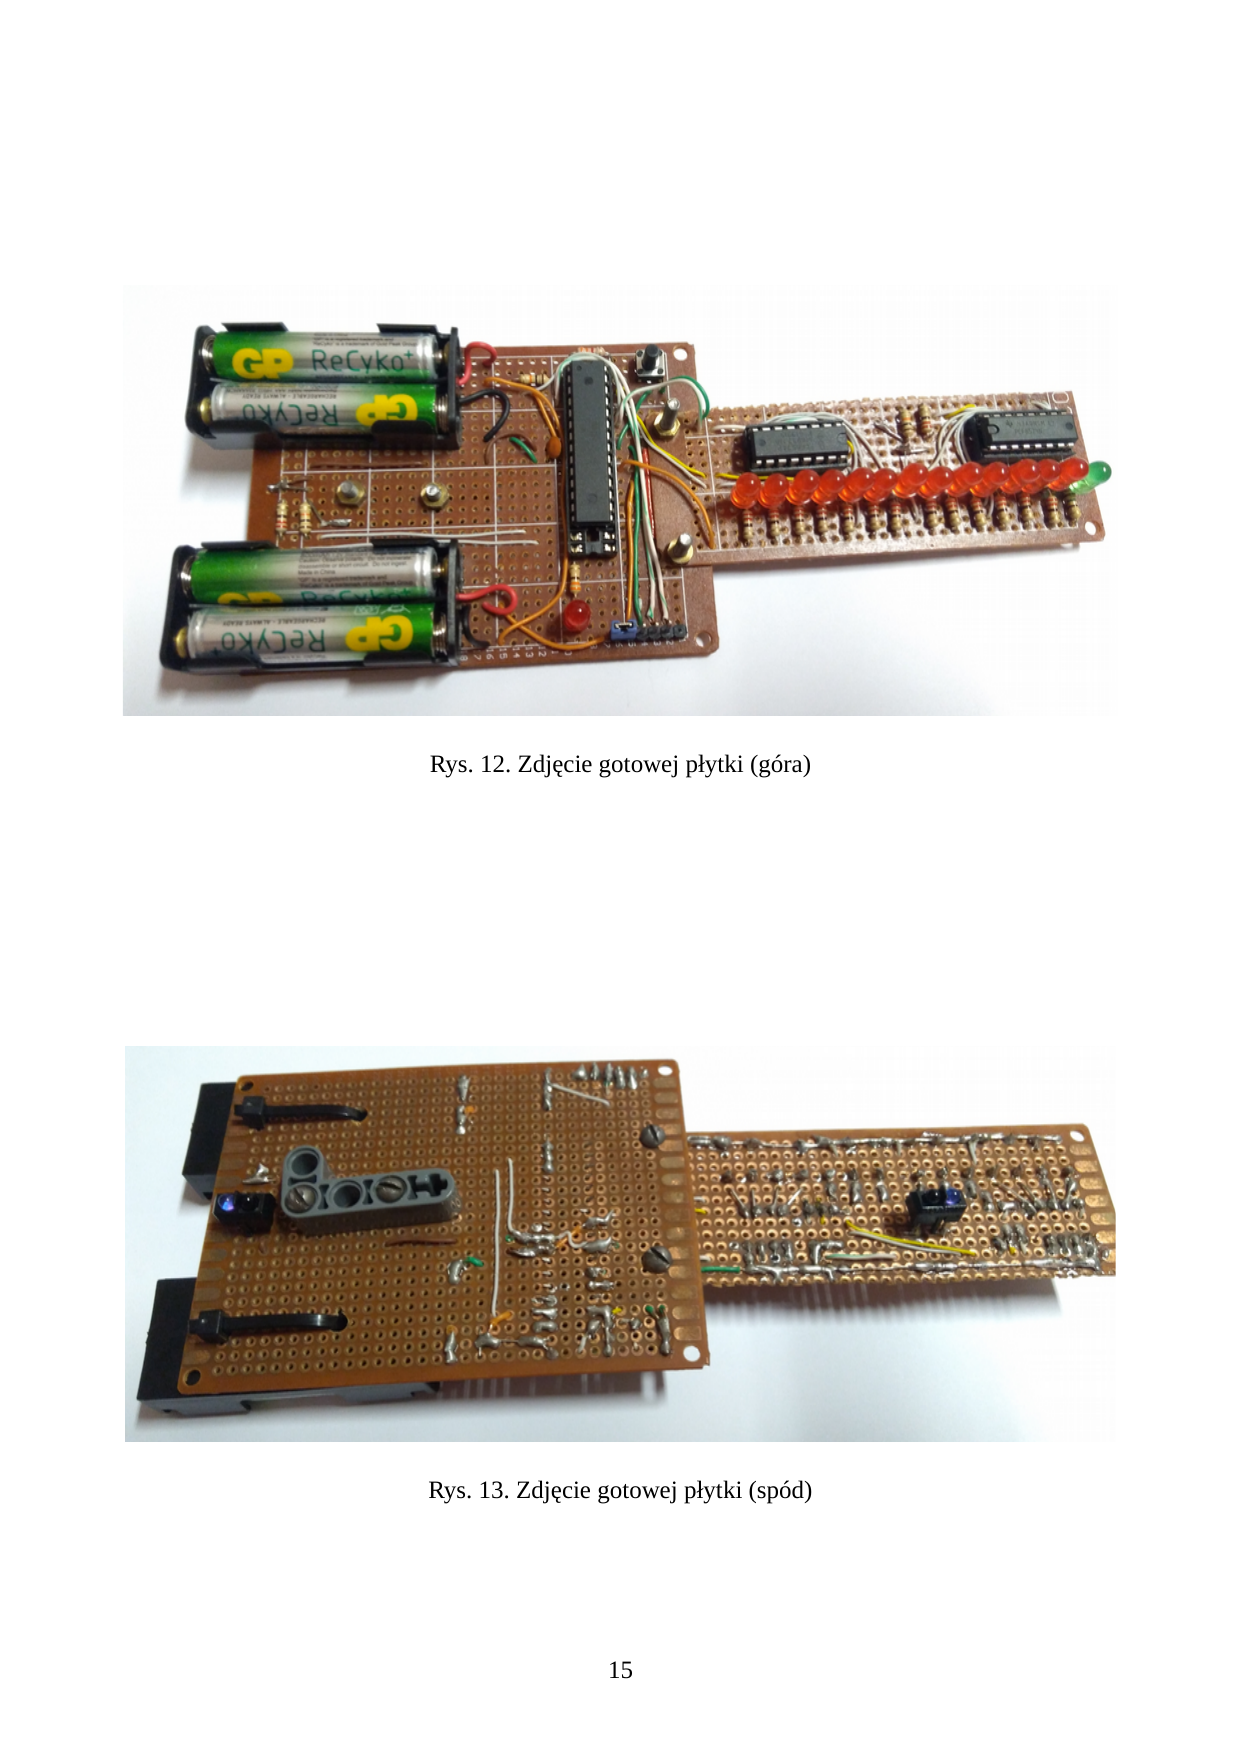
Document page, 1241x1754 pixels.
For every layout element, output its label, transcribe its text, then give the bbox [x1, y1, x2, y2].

text Rys. 13. Zdjęcie gotowej płytki (spód) [118, 1475, 1122, 1504]
picture [125, 1046, 1116, 1442]
text Rys. 12. Zdjęcie gotowej płytki (góra) [118, 749, 1122, 778]
picture [122, 285, 1118, 716]
